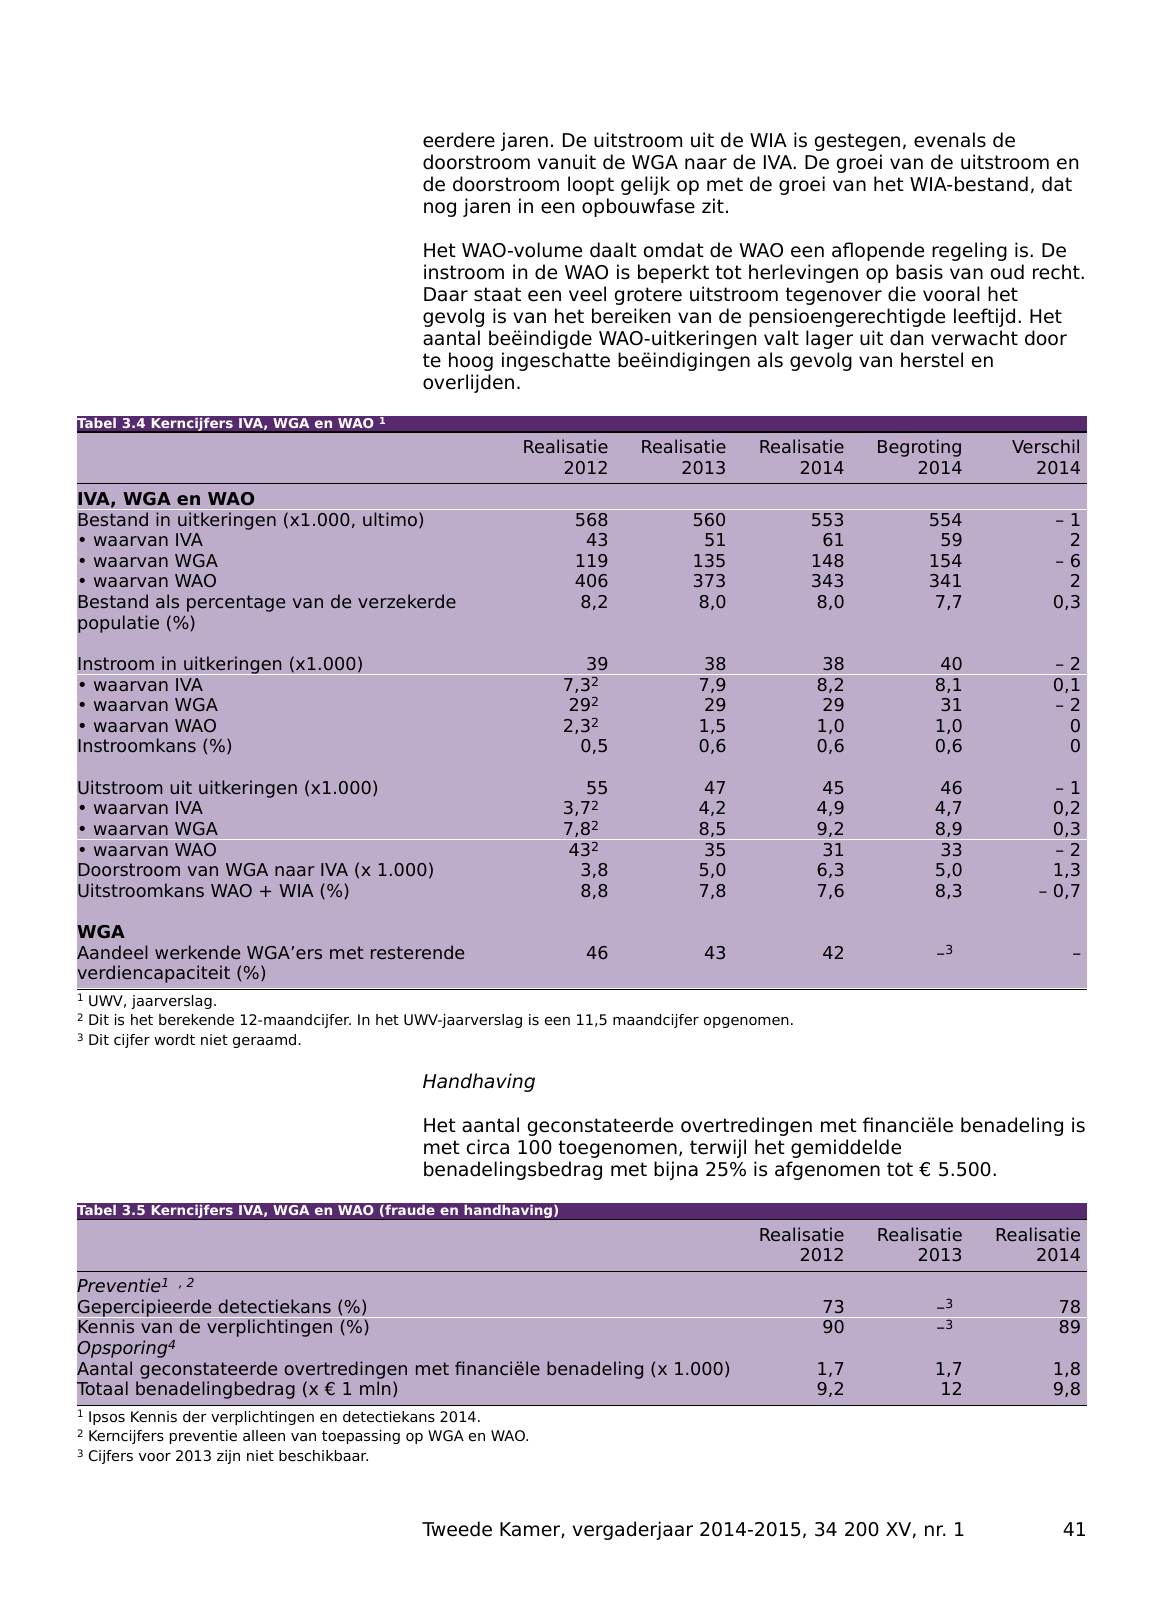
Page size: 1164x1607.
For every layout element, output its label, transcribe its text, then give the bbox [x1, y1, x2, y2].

table_cell IVA, WGA en WAO [77, 484, 496, 509]
table_cell 1,7 [732, 1359, 850, 1379]
table_cell 5,0 [614, 860, 732, 881]
table_cell 73 [732, 1297, 850, 1317]
table_cell [850, 922, 968, 943]
subtitle Handhaving [422, 1071, 1087, 1093]
table_cell – 2 [969, 840, 1087, 860]
table_cell [496, 633, 614, 654]
table_cell [732, 633, 850, 654]
table_cell 29 [732, 695, 850, 716]
table_cell 8,3 [850, 881, 968, 901]
table_cell –3 [850, 943, 968, 988]
table_cell 7,9 [614, 675, 732, 695]
table_cell 0,5 [496, 736, 614, 757]
table_cell 3,8 [496, 860, 614, 881]
table_cell [496, 757, 614, 778]
table_cell [614, 484, 732, 509]
table_cell 31 [732, 840, 850, 860]
table_cell [614, 757, 732, 778]
table_cell 2,32 [496, 716, 614, 736]
table_cell [969, 1338, 1087, 1359]
table_cell 8,0 [614, 592, 732, 633]
table_cell 560 [614, 510, 732, 530]
table_cell – 2 [969, 695, 1087, 716]
table_cell 8,8 [496, 881, 614, 901]
table_cell [850, 1272, 968, 1297]
table_cell WGA [77, 922, 496, 943]
table_cell 0,2 [969, 798, 1087, 819]
table_cell Realisatie 2014 [969, 1220, 1087, 1271]
table_cell 553 [732, 510, 850, 530]
table_cell 38 [732, 654, 850, 674]
table_cell 0 [969, 716, 1087, 736]
table_cell Totaal benadelingbedrag (x € 1 mln) [77, 1379, 732, 1405]
table_cell Kennis van de verplichtingen (%) [77, 1318, 732, 1338]
table_cell 29 [614, 695, 732, 716]
table_cell 292 [496, 695, 614, 716]
table_cell 3,72 [496, 798, 614, 819]
table_cell 46 [850, 778, 968, 798]
table_cell 0,1 [969, 675, 1087, 695]
table_cell Opsporing4 [77, 1338, 732, 1359]
table_cell Bestand als percentage van de verzekerde populatie (%) [77, 592, 496, 633]
table_cell Begroting 2014 [850, 433, 968, 483]
table_cell Doorstroom van WGA naar IVA (x 1.000) [77, 860, 496, 881]
table_cell Instroomkans (%) [77, 736, 496, 757]
table_cell 8,5 [614, 819, 732, 839]
table_cell • waarvan WAO [77, 571, 496, 592]
table_cell 1,0 [850, 716, 968, 736]
table_cell 51 [614, 530, 732, 551]
table_cell 0,3 [969, 592, 1087, 633]
table_cell [732, 922, 850, 943]
table_cell –3 [850, 1297, 968, 1317]
table_cell • waarvan WAO [77, 716, 496, 736]
table_cell [732, 1272, 850, 1297]
table_cell 31 [850, 695, 968, 716]
table_cell 8,2 [496, 592, 614, 633]
table_cell 432 [496, 840, 614, 860]
table_cell • waarvan IVA [77, 675, 496, 695]
table_cell 341 [850, 571, 968, 592]
table_cell 89 [969, 1318, 1087, 1338]
table_cell [969, 484, 1087, 509]
table_cell 1,0 [732, 716, 850, 736]
table_cell [77, 901, 496, 922]
table_cell 1,5 [614, 716, 732, 736]
text Het WAO-volume daalt omdat de WAO een aflopende regeling is. De instroom in de WAO is beperkt tot herlevingen op basis van oud recht. Daar staat een veel grotere uitstroom tegenover die vooral het gevolg is van het bereiken van de pensioengerechtigde leeftijd. Het aantal beëindigde WAO-uitkeringen valt lager uit dan verwacht door te hoog ingeschatte beëindigingen als gevolg van herstel en overlijden. [422, 240, 1087, 394]
table_cell [850, 757, 968, 778]
table_cell Realisatie 2012 [496, 433, 614, 483]
table_cell – [969, 943, 1087, 988]
table_cell • waarvan WAO [77, 840, 496, 860]
table_cell 9,2 [732, 819, 850, 839]
table_cell [496, 484, 614, 509]
table_cell Uitstroomkans WAO + WIA (%) [77, 881, 496, 901]
table_cell [969, 922, 1087, 943]
table_cell 2 [969, 530, 1087, 551]
table_cell • waarvan WGA [77, 551, 496, 571]
table_cell 119 [496, 551, 614, 571]
table_cell 7,82 [496, 819, 614, 839]
table_cell Aandeel werkende WGA’ers met resterende verdiencapaciteit (%) [77, 943, 496, 988]
table_cell 61 [732, 530, 850, 551]
table_cell [77, 633, 496, 654]
table_cell [732, 757, 850, 778]
table_cell 78 [969, 1297, 1087, 1317]
table_cell [850, 633, 968, 654]
table_cell [496, 922, 614, 943]
table_cell 4,2 [614, 798, 732, 819]
table_cell [732, 901, 850, 922]
table_cell [969, 901, 1087, 922]
table_cell – 2 [969, 654, 1087, 674]
table_cell 4,9 [732, 798, 850, 819]
table_cell 1 Ipsos Kennis der verplichtingen en detectiekans 2014. 2 Kerncijfers preventie alleen van toepassing op WGA en WAO. 3 Cijfers voor 2013 zijn niet beschikbaar. [77, 1406, 1087, 1465]
table_header Tabel 3.4 Kerncijfers IVA, WGA en WAO 1 [77, 416, 1087, 431]
table_cell 7,8 [614, 881, 732, 901]
table_cell 154 [850, 551, 968, 571]
table_cell 45 [732, 778, 850, 798]
table_cell 135 [614, 551, 732, 571]
table_cell – 6 [969, 551, 1087, 571]
table_cell • waarvan WGA [77, 819, 496, 839]
table_cell [77, 757, 496, 778]
table_cell – 0,7 [969, 881, 1087, 901]
table_cell • waarvan WGA [77, 695, 496, 716]
table_cell 148 [732, 551, 850, 571]
table_cell 7,32 [496, 675, 614, 695]
table_cell 2 [969, 571, 1087, 592]
table_cell [850, 484, 968, 509]
table_cell 0,6 [850, 736, 968, 757]
table_cell 6,3 [732, 860, 850, 881]
table_cell [77, 1220, 732, 1271]
table_cell 1 UWV, jaarverslag. 2 Dit is het berekende 12-maandcijfer. In het UWV-jaarverslag is een 11,5 maandcijfer opgenomen. 3 Dit cijfer wordt niet geraamd. [77, 990, 1087, 1049]
table_cell 8,9 [850, 819, 968, 839]
table_cell – 1 [969, 510, 1087, 530]
table_cell [850, 1338, 968, 1359]
table_cell Bestand in uitkeringen (x1.000, ultimo) [77, 510, 496, 530]
table_cell 0 [969, 736, 1087, 757]
table_cell [614, 901, 732, 922]
table_cell 55 [496, 778, 614, 798]
table_cell 47 [614, 778, 732, 798]
table_cell 8,0 [732, 592, 850, 633]
table_cell 554 [850, 510, 968, 530]
table_cell [732, 1338, 850, 1359]
table_cell 42 [732, 943, 850, 988]
table_cell [614, 633, 732, 654]
table_cell [732, 484, 850, 509]
table_cell – 1 [969, 778, 1087, 798]
table_cell 0,6 [732, 736, 850, 757]
table_cell 343 [732, 571, 850, 592]
table_cell 38 [614, 654, 732, 674]
table_cell [850, 901, 968, 922]
text eerdere jaren. De uitstroom uit de WIA is gestegen, evenals de doorstroom vanuit de WGA naar de IVA. De groei van de uitstroom en de doorstroom loopt gelijk op met de groei van het WIA-bestand, dat nog jaren in een opbouwfase zit. [422, 130, 1087, 218]
table_cell 1,8 [969, 1359, 1087, 1379]
table_cell 43 [614, 943, 732, 988]
table_cell 0,6 [614, 736, 732, 757]
table_cell [496, 901, 614, 922]
table_cell 0,3 [969, 819, 1087, 839]
table_cell 4,7 [850, 798, 968, 819]
table_cell 43 [496, 530, 614, 551]
table_cell 40 [850, 654, 968, 674]
table_cell 568 [496, 510, 614, 530]
table_cell Realisatie 2013 [614, 433, 732, 483]
table_cell Realisatie 2012 [732, 1220, 850, 1271]
table_cell 5,0 [850, 860, 968, 881]
table_cell Gepercipieerde detectiekans (%) [77, 1297, 732, 1317]
table_cell 1,3 [969, 860, 1087, 881]
table_cell –3 [850, 1318, 968, 1338]
table_cell 33 [850, 840, 968, 860]
table_cell Instroom in uitkeringen (x1.000) [77, 654, 496, 674]
table_cell Realisatie 2013 [850, 1220, 968, 1271]
table_cell 9,8 [969, 1379, 1087, 1405]
table_cell 406 [496, 571, 614, 592]
table_cell 59 [850, 530, 968, 551]
table_cell Verschil 2014 [969, 433, 1087, 483]
table_cell Aantal geconstateerde overtredingen met financiële benadeling (x 1.000) [77, 1359, 732, 1379]
table_cell 90 [732, 1318, 850, 1338]
table_cell • waarvan IVA [77, 530, 496, 551]
table_cell 7,6 [732, 881, 850, 901]
table_header Tabel 3.5 Kerncijfers IVA, WGA en WAO (fraude en handhaving) [77, 1203, 1087, 1219]
table_cell [969, 757, 1087, 778]
text Het aantal geconstateerde overtredingen met financiële benadeling is met circa 100 toegenomen, terwijl het gemiddelde benadelingsbedrag met bijna 25% is afgenomen tot € 5.500. [422, 1115, 1087, 1181]
table_cell • waarvan IVA [77, 798, 496, 819]
table_cell 39 [496, 654, 614, 674]
table_cell Uitstroom uit uitkeringen (x1.000) [77, 778, 496, 798]
table_cell 8,2 [732, 675, 850, 695]
table_cell Realisatie 2014 [732, 433, 850, 483]
table_cell 9,2 [732, 1379, 850, 1405]
table_cell [614, 922, 732, 943]
table_cell 373 [614, 571, 732, 592]
table_cell 7,7 [850, 592, 968, 633]
table_cell Preventie1 , 2 [77, 1272, 732, 1297]
table_cell 8,1 [850, 675, 968, 695]
table_cell 46 [496, 943, 614, 988]
table_cell [77, 433, 496, 483]
table_cell 35 [614, 840, 732, 860]
table_cell [969, 633, 1087, 654]
table_cell 1,7 [850, 1359, 968, 1379]
table_cell [969, 1272, 1087, 1297]
table_cell 12 [850, 1379, 968, 1405]
